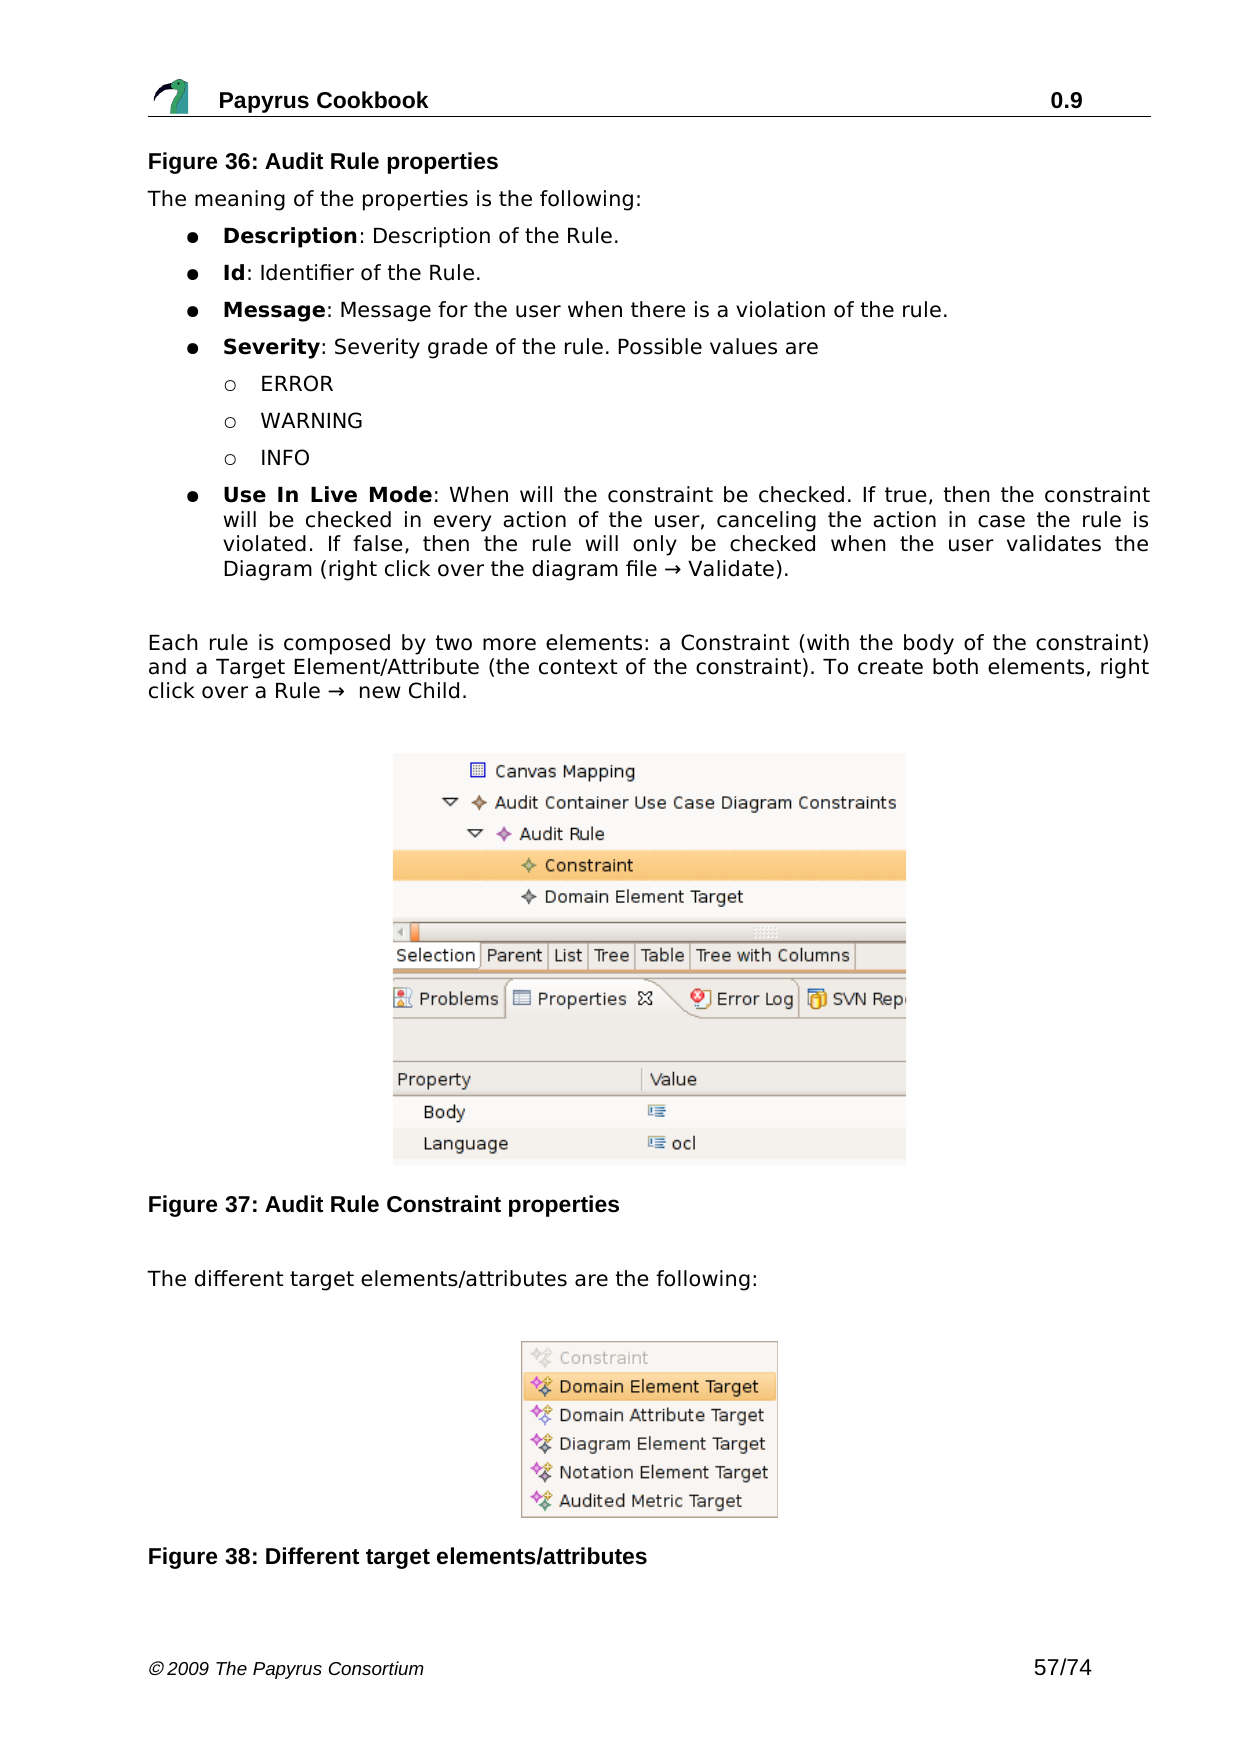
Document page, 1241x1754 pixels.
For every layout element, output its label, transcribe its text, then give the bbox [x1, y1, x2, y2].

list ERROR [223, 372, 1151, 397]
picture [521, 1341, 778, 1518]
list WARNING [223, 409, 1151, 434]
text Figure 36: Audit Rule properties [148, 148, 1151, 175]
list Id: Identifier of the Rule. [185, 261, 1151, 286]
list INFO [223, 446, 1151, 471]
picture [153, 79, 189, 114]
text Each rule is composed by two more elements: a Constraint (with the body of the constraint) and a Target Element/Attribute (the context of the constraint). To create both elements, right click over a Rule → new Child. [148, 631, 1151, 704]
text Figure 37: Audit Rule Constraint properties [148, 1191, 1151, 1218]
list Message: Message for the user when there is a violation of the rule. [185, 298, 1151, 323]
picture [392, 753, 907, 1166]
list Severity: Severity grade of the rule. Possible values are [185, 335, 1151, 360]
list Description: Description of the Rule. [185, 224, 1151, 249]
text The different target elements/attributes are the following: [148, 1267, 1151, 1292]
text Figure 38: Different target elements/attributes [148, 1543, 1151, 1570]
list Use In Live Mode: When will the constraint be checked. If true, then the constraint will be checked in every action of the user, canceling the action in case the rule is violated. If false, then the rule will only be checked when the user validates the Diagram (right click over the diagram file → Validate). [185, 483, 1151, 581]
text The meaning of the properties is the following: [148, 187, 1151, 212]
